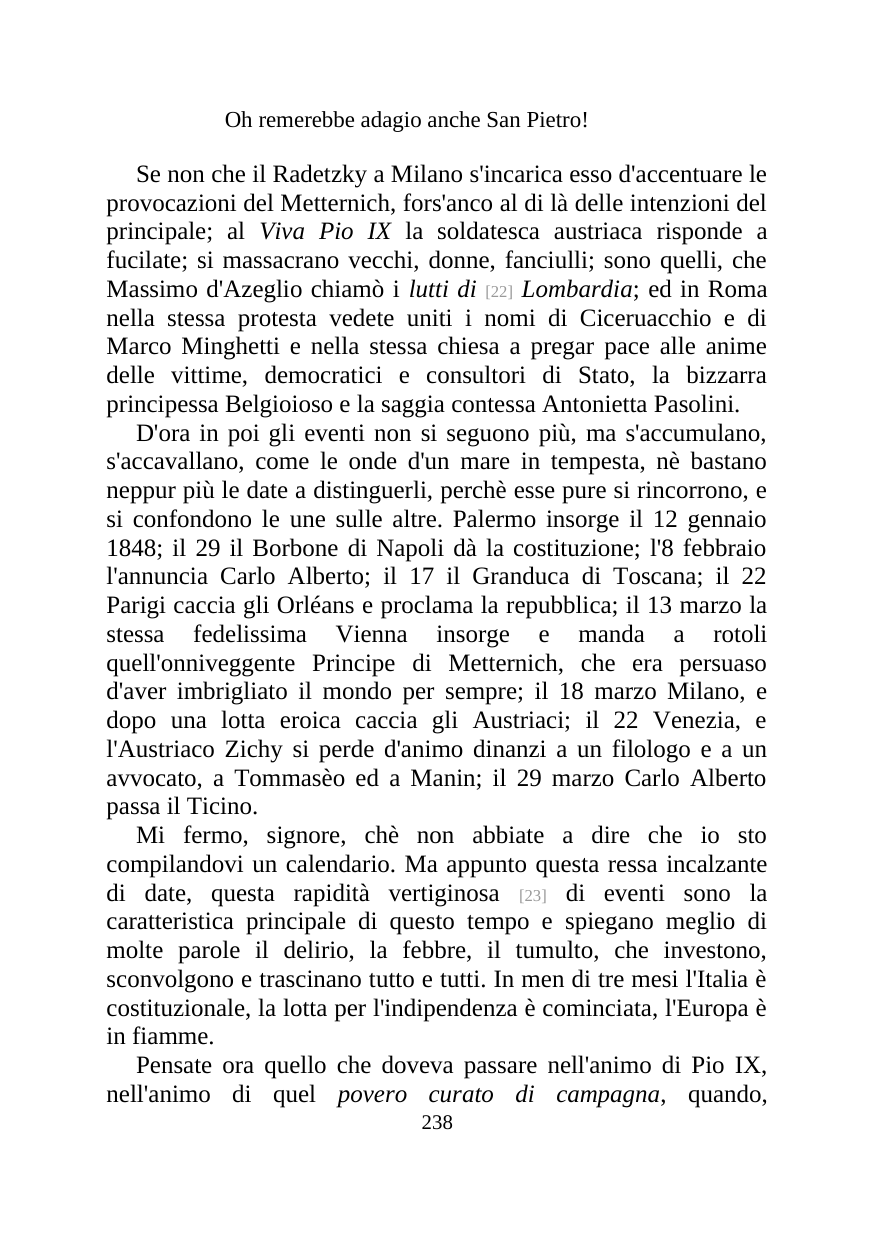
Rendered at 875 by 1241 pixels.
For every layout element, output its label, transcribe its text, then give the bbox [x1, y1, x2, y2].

text Se non che il Radetzky a Milano s'incarica esso d'accentuare le provocazioni del Metternich, fors'anco al di là delle intenzioni del principale; al Viva Pio IX la soldatesca austriaca risponde a fucilate; si massacrano vecchi, donne, fanciulli; sono quelli, che Massimo d'Azeglio chiamò i lutti di [22] Lombardia; ed in Roma nella stessa protesta vedete uniti i nomi di Ciceruacchio e di Marco Minghetti e nella stessa chiesa a pregar pace alle anime delle vittime, democratici e consultori di Stato, la bizzarra principessa Belgioioso e la saggia contessa Antonietta Pasolini. [106, 159, 768, 418]
text Pensate ora quello che doveva passare nell'animo di Pio IX, nell'animo di quel povero curato di campagna, quando, [106, 1050, 768, 1108]
text D'ora in poi gli eventi non si seguono più, ma s'accumulano, s'accavallano, come le onde d'un mare in tempesta, nè bastano neppur più le date a distinguerli, perchè esse pure si rincorrono, e si confondono le une sulle altre. Palermo insorge il 12 gennaio 1848; il 29 il Borbone di Napoli dà la costituzione; l'8 febbraio l'annuncia Carlo Alberto; il 17 il Granduca di Toscana; il 22 Parigi caccia gli Orléans e proclama la repubblica; il 13 marzo la stessa fedelissima Vienna insorge e manda a rotoli quell'onniveggente Principe di Metternich, che era persuaso d'aver imbrigliato il mondo per sempre; il 18 marzo Milano, e dopo una lotta eroica caccia gli Austriaci; il 22 Venezia, e l'Austriaco Zichy si perde d'animo dinanzi a un filologo e a un avvocato, a Tommasèo ed a Manin; il 29 marzo Carlo Alberto passa il Ticino. [106, 418, 768, 820]
text Oh remerebbe adagio anche San Pietro! [195, 106, 768, 133]
text Mi fermo, signore, chè non abbiate a dire che io sto compilandovi un calendario. Ma appunto questa ressa incalzante di date, questa rapidità vertiginosa [23] di eventi sono la caratteristica principale di questo tempo e spiegano meglio di molte parole il delirio, la febbre, il tumulto, che investono, sconvolgono e trascinano tutto e tutti. In men di tre mesi l'Italia è costituzionale, la lotta per l'indipendenza è cominciata, l'Europa è in fiamme. [106, 820, 768, 1050]
